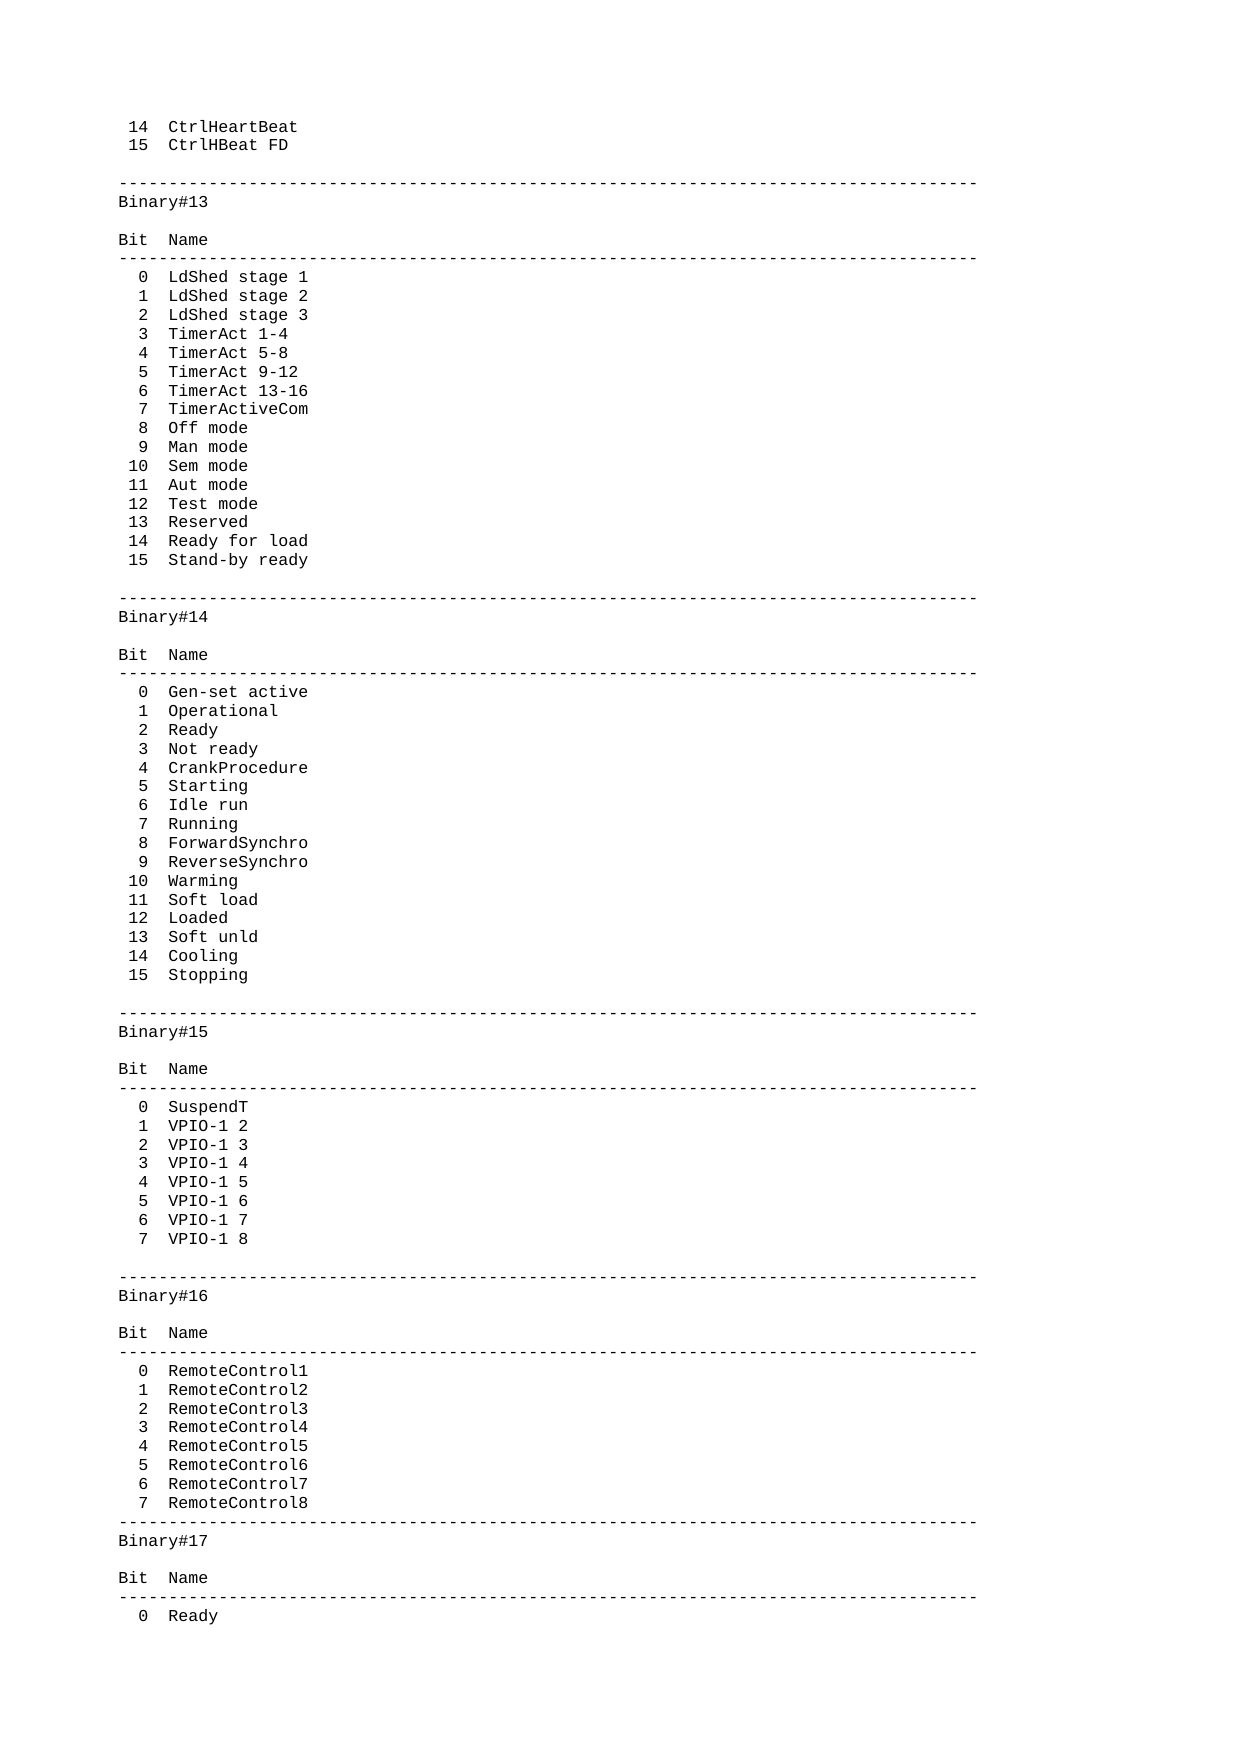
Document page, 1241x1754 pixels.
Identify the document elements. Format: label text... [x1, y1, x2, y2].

text Binary#15 [118, 1023, 1122, 1042]
text 0 RemoteControl1 [118, 1362, 1122, 1381]
text 14 Ready for load [118, 533, 1122, 552]
text Binary#13 [118, 193, 1122, 212]
text 7 RemoteControl8 [118, 1494, 1122, 1513]
text 5 VPIO-1 6 [118, 1193, 1122, 1212]
text 1 Operational [118, 703, 1122, 721]
text 15 Stopping [118, 967, 1122, 985]
text -------------------------------------------------------------------------------------- [118, 1513, 1122, 1532]
text -------------------------------------------------------------------------------------- [118, 1080, 1122, 1098]
text 8 ForwardSynchro [118, 834, 1122, 853]
text 7 VPIO-1 8 [118, 1231, 1122, 1249]
text 10 Warming [118, 872, 1122, 891]
text 12 Test mode [118, 495, 1122, 514]
text 6 TimerAct 13-16 [118, 382, 1122, 401]
text 6 VPIO-1 7 [118, 1212, 1122, 1231]
text Bit Name [118, 1570, 1122, 1589]
text 5 Starting [118, 778, 1122, 797]
text 1 RemoteControl2 [118, 1381, 1122, 1400]
text -------------------------------------------------------------------------------------- [118, 1004, 1122, 1023]
text 2 LdShed stage 3 [118, 307, 1122, 326]
text 5 TimerAct 9-12 [118, 363, 1122, 382]
text -------------------------------------------------------------------------------------- [118, 1344, 1122, 1362]
text 14 CtrlHeartBeat [118, 118, 1122, 137]
text 3 TimerAct 1-4 [118, 326, 1122, 344]
text 0 LdShed stage 1 [118, 269, 1122, 288]
text 3 Not ready [118, 740, 1122, 759]
text 5 RemoteControl6 [118, 1457, 1122, 1476]
text -------------------------------------------------------------------------------------- [118, 589, 1122, 608]
text -------------------------------------------------------------------------------------- [118, 1589, 1122, 1608]
text Binary#17 [118, 1532, 1122, 1551]
text -------------------------------------------------------------------------------------- [118, 250, 1122, 269]
text 11 Soft load [118, 891, 1122, 910]
text 6 Idle run [118, 797, 1122, 816]
text 3 RemoteControl4 [118, 1419, 1122, 1438]
text Bit Name [118, 646, 1122, 665]
text Binary#14 [118, 608, 1122, 627]
text 4 RemoteControl5 [118, 1438, 1122, 1457]
text 1 LdShed stage 2 [118, 288, 1122, 307]
text -------------------------------------------------------------------------------------- [118, 175, 1122, 193]
text Bit Name [118, 1325, 1122, 1344]
text 2 RemoteControl3 [118, 1400, 1122, 1419]
text 4 VPIO-1 5 [118, 1174, 1122, 1193]
text 15 CtrlHBeat FD [118, 137, 1122, 156]
text 7 Running [118, 816, 1122, 834]
text 13 Reserved [118, 514, 1122, 533]
text 9 ReverseSynchro [118, 853, 1122, 872]
text 7 TimerActiveCom [118, 401, 1122, 420]
text 6 RemoteControl7 [118, 1476, 1122, 1494]
text 2 VPIO-1 3 [118, 1136, 1122, 1155]
text -------------------------------------------------------------------------------------- [118, 665, 1122, 684]
text 0 Ready [118, 1608, 1122, 1626]
text 10 Sem mode [118, 457, 1122, 476]
text 4 CrankProcedure [118, 759, 1122, 778]
text 14 Cooling [118, 948, 1122, 967]
text 4 TimerAct 5-8 [118, 344, 1122, 363]
text 0 SuspendT [118, 1098, 1122, 1117]
text Bit Name [118, 1061, 1122, 1080]
text 15 Stand-by ready [118, 552, 1122, 571]
text Bit Name [118, 231, 1122, 250]
text 12 Loaded [118, 910, 1122, 929]
text 11 Aut mode [118, 476, 1122, 495]
text 13 Soft unld [118, 929, 1122, 948]
text 0 Gen-set active [118, 684, 1122, 703]
text -------------------------------------------------------------------------------------- [118, 1268, 1122, 1287]
text Binary#16 [118, 1287, 1122, 1306]
text 1 VPIO-1 2 [118, 1117, 1122, 1136]
text 3 VPIO-1 4 [118, 1155, 1122, 1174]
text 9 Man mode [118, 439, 1122, 457]
text 2 Ready [118, 721, 1122, 740]
text 8 Off mode [118, 420, 1122, 439]
